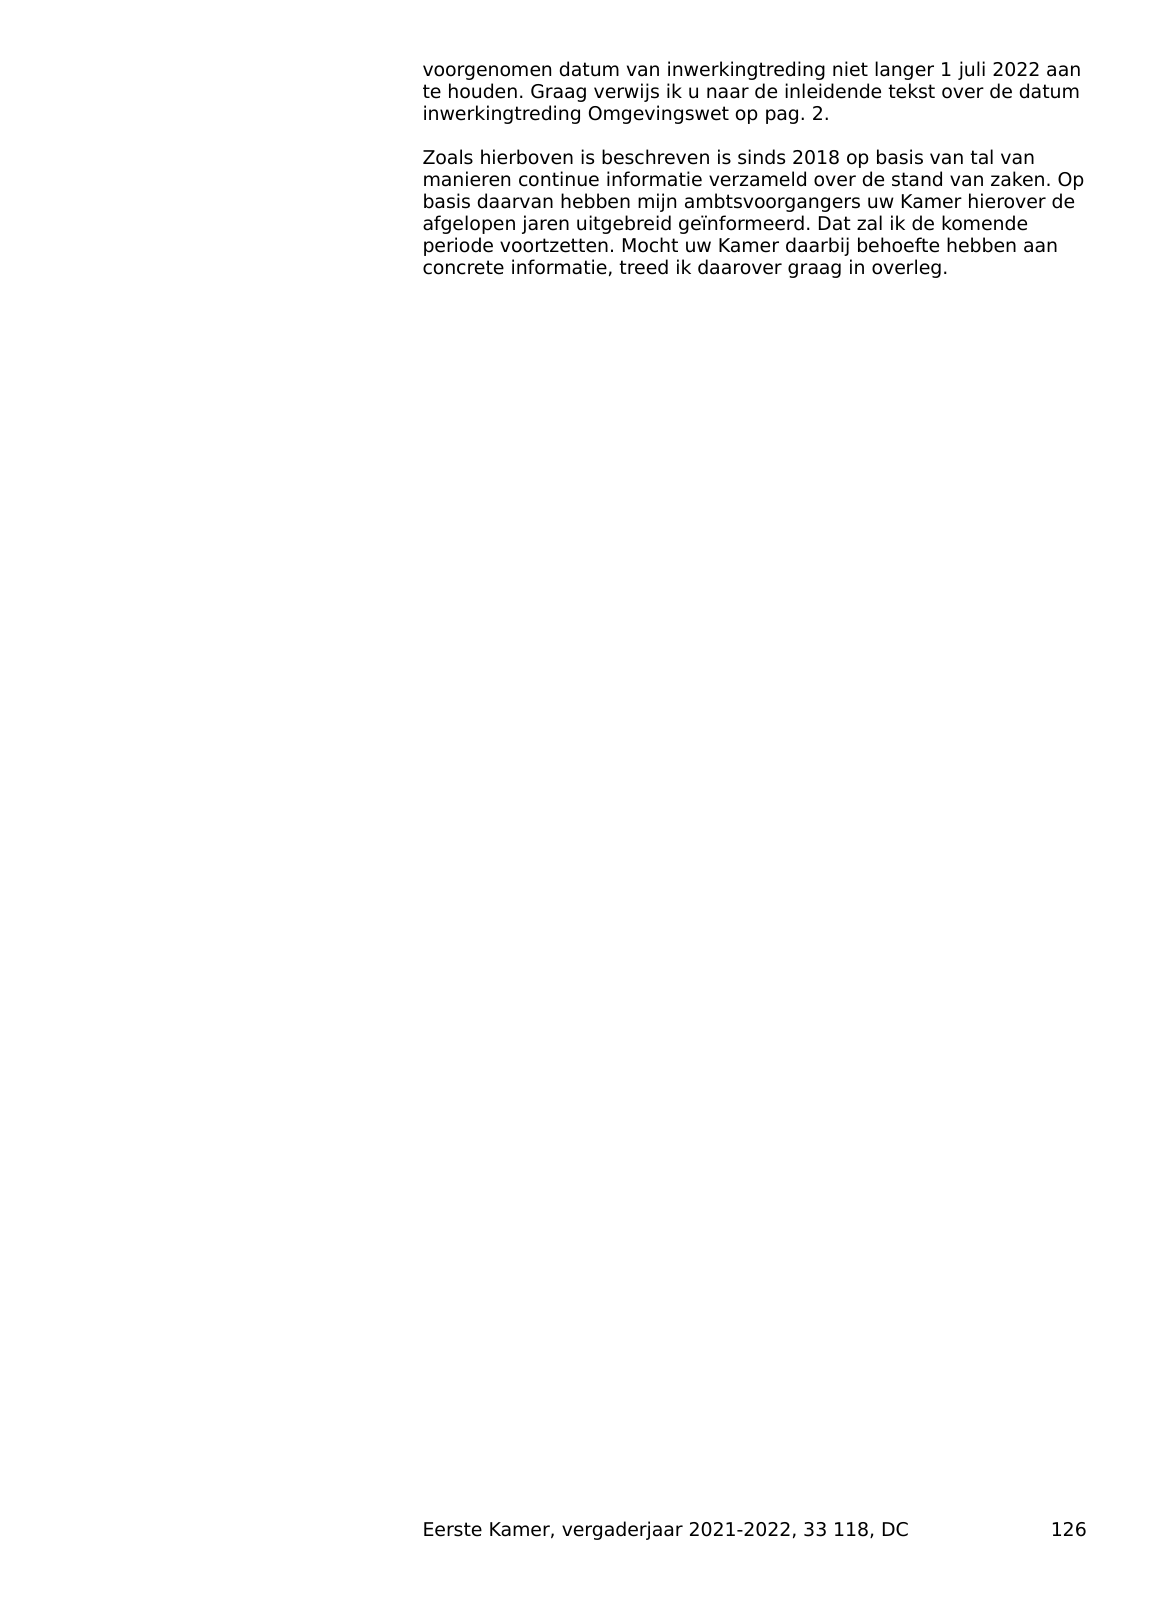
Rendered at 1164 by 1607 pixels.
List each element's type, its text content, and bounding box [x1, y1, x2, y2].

text Zoals hierboven is beschreven is sinds 2018 op basis van tal van manieren continue informatie verzameld over de stand van zaken. Op basis daarvan hebben mijn ambtsvoorgangers uw Kamer hierover de afgelopen jaren uitgebreid geïnformeerd. Dat zal ik de komende periode voortzetten. Mocht uw Kamer daarbij behoefte hebben aan concrete informatie, treed ik daarover graag in overleg. [422, 147, 1087, 279]
text voorgenomen datum van inwerkingtreding niet langer 1 juli 2022 aan te houden. Graag verwijs ik u naar de inleidende tekst over de datum inwerkingtreding Omgevingswet op pag. 2. [422, 59, 1087, 125]
